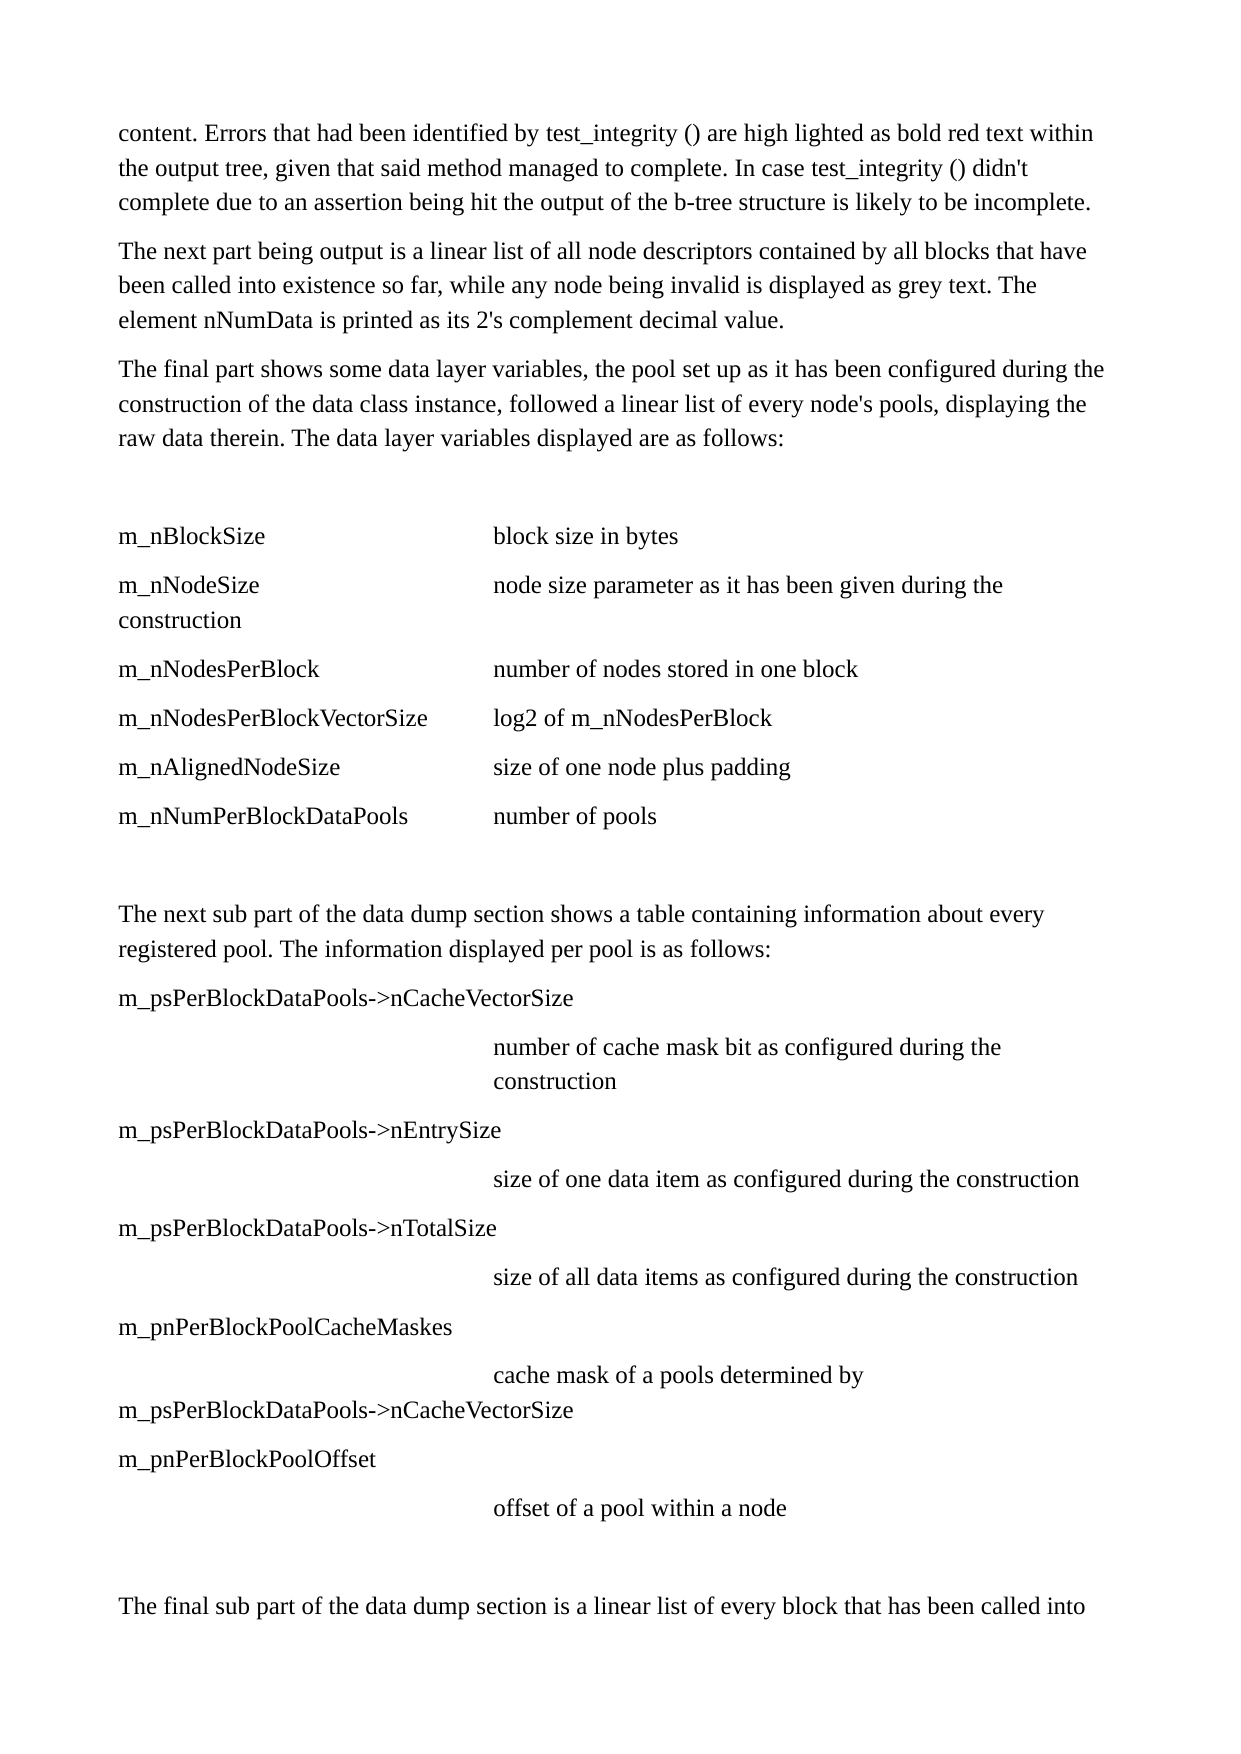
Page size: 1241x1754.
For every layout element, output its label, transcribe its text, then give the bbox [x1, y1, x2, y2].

text The final part shows some data layer variables, the pool set up as it has been configured during the construction of the data class instance, followed a linear list of every node's pools, displaying the raw data therein. The data layer variables displayed are as follows: [118, 354, 1122, 452]
text m_nNodeSize node size parameter as it has been given during the construction [118, 570, 1122, 633]
text cache mask of a pools determined by m_psPerBlockDataPools->nCacheVectorSize [118, 1361, 1122, 1424]
text m_nNodesPerBlockVectorSize log2 of m_nNodesPerBlock [118, 703, 1122, 732]
text m_nBlockSize block size in bytes [118, 521, 1122, 550]
text The next part being output is a linear list of all node descriptors contained by all blocks that have been called into existence so far, while any node being invalid is displayed as grey text. The element nNumData is printed as its 2's complement decimal value. [118, 236, 1122, 334]
text The final sub part of the data dump section is a linear list of every block that has been called into [118, 1591, 1122, 1620]
text m_psPerBlockDataPools->nEntrySize [118, 1115, 1122, 1144]
text The next sub part of the data dump section shows a table containing information about every registered pool. The information displayed per pool is as follows: [118, 899, 1122, 962]
text m_pnPerBlockPoolCacheMaskes [118, 1312, 1122, 1340]
text size of one data item as configured during the construction [118, 1164, 1122, 1193]
text content. Errors that had been identified by test_integrity () are high lighted as bold red text within the output tree, given that said method managed to complete. In case test_integrity () didn't complete due to an assertion being hit the output of the b-tree structure is likely to be incomplete. [118, 118, 1122, 216]
text m_psPerBlockDataPools->nTotalSize [118, 1213, 1122, 1242]
text m_psPerBlockDataPools->nCacheVectorSize [118, 983, 1122, 1011]
text m_nAlignedNodeSize size of one node plus padding [118, 752, 1122, 781]
text m_nNodesPerBlock number of nodes stored in one block [118, 654, 1122, 683]
text m_nNumPerBlockDataPools number of pools [118, 801, 1122, 830]
text m_pnPerBlockPoolOffset [118, 1444, 1122, 1473]
text number of cache mask bit as configured during the construction [118, 1032, 1122, 1095]
text offset of a pool within a node [118, 1493, 1122, 1522]
text size of all data items as configured during the construction [118, 1262, 1122, 1291]
